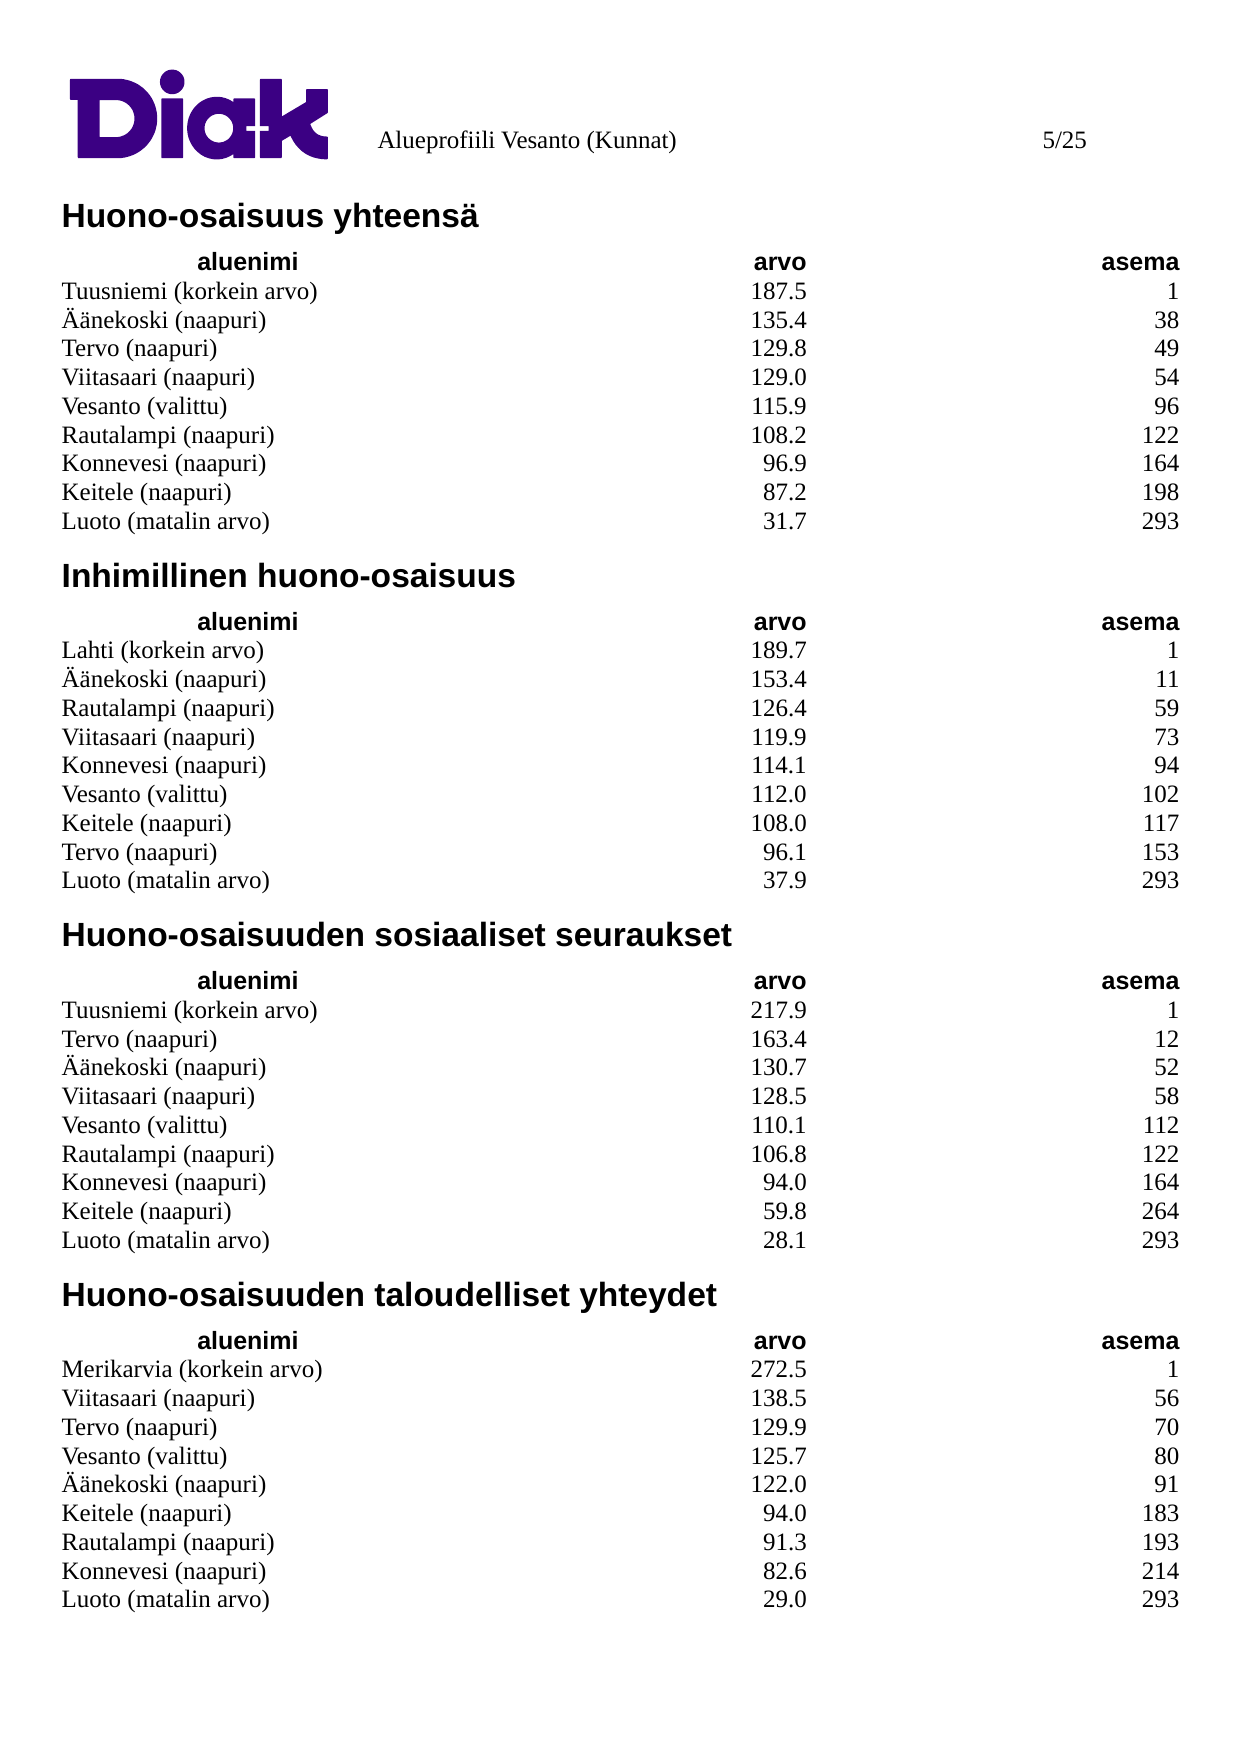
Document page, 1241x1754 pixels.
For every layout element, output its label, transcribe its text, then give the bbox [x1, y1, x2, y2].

table_cell 108.0 [434, 808, 806, 837]
table_cell 59 [806, 693, 1179, 722]
table_cell Konnevesi (naapuri) [61, 1556, 434, 1584]
table_cell 87.2 [434, 477, 806, 506]
table_cell Lahti (korkein arvo) [61, 636, 434, 664]
table_cell Vesanto (valittu) [61, 391, 434, 420]
table_cell 293 [806, 506, 1179, 535]
table_cell Vesanto (valittu) [61, 1441, 434, 1469]
table_cell 106.8 [434, 1139, 806, 1167]
table_cell 122 [806, 420, 1179, 448]
table_cell 129.8 [434, 334, 806, 362]
table_cell 91.3 [434, 1527, 806, 1556]
table_cell Tervo (naapuri) [61, 1024, 434, 1052]
table_cell 94 [806, 751, 1179, 779]
table_cell 217.9 [434, 995, 806, 1024]
table_header arvo [434, 607, 806, 636]
table_cell 70 [806, 1412, 1179, 1441]
subtitle Huono-osaisuuden taloudelliset yhteydet [61, 1274, 1179, 1313]
table_cell Vesanto (valittu) [61, 779, 434, 808]
table_cell 73 [806, 722, 1179, 751]
table_cell 293 [806, 1225, 1179, 1254]
table_cell Äänekoski (naapuri) [61, 664, 434, 693]
table_header asema [806, 1326, 1179, 1354]
table_cell Konnevesi (naapuri) [61, 751, 434, 779]
table_cell Vesanto (valittu) [61, 1110, 434, 1139]
table_cell 119.9 [434, 722, 806, 751]
table_cell 37.9 [434, 866, 806, 894]
table_cell 91 [806, 1470, 1179, 1498]
table_cell 54 [806, 362, 1179, 391]
table_cell Keitele (naapuri) [61, 1196, 434, 1225]
table_cell 1 [806, 995, 1179, 1024]
table_cell 198 [806, 477, 1179, 506]
table_cell Rautalampi (naapuri) [61, 1527, 434, 1556]
table_cell 96 [806, 391, 1179, 420]
table_cell 31.7 [434, 506, 806, 535]
table_cell 1 [806, 636, 1179, 664]
table_header aluenimi [61, 247, 434, 276]
table_cell 1 [806, 276, 1179, 305]
table_cell Merikarvia (korkein arvo) [61, 1355, 434, 1383]
table_cell Viitasaari (naapuri) [61, 1383, 434, 1412]
table_cell 163.4 [434, 1024, 806, 1052]
table_cell 135.4 [434, 305, 806, 333]
subtitle Huono-osaisuuden sosiaaliset seuraukset [61, 915, 1179, 954]
table_cell Rautalampi (naapuri) [61, 693, 434, 722]
table_cell 193 [806, 1527, 1179, 1556]
table_cell Konnevesi (naapuri) [61, 449, 434, 477]
table_cell Äänekoski (naapuri) [61, 1470, 434, 1498]
subtitle Huono-osaisuus yhteensä [61, 196, 1179, 235]
table_cell Tervo (naapuri) [61, 837, 434, 866]
table_cell Viitasaari (naapuri) [61, 362, 434, 391]
table_cell 96.1 [434, 837, 806, 866]
table_cell 56 [806, 1383, 1179, 1412]
table_cell 183 [806, 1498, 1179, 1527]
table_cell 272.5 [434, 1355, 806, 1383]
table_cell 59.8 [434, 1196, 806, 1225]
table_cell 112 [806, 1110, 1179, 1139]
table_cell 138.5 [434, 1383, 806, 1412]
table_cell 115.9 [434, 391, 806, 420]
table_cell Keitele (naapuri) [61, 1498, 434, 1527]
table_cell 187.5 [434, 276, 806, 305]
table_cell 110.1 [434, 1110, 806, 1139]
table_cell Luoto (matalin arvo) [61, 866, 434, 894]
table_cell Tervo (naapuri) [61, 334, 434, 362]
table_cell 49 [806, 334, 1179, 362]
table_cell 129.0 [434, 362, 806, 391]
table_header aluenimi [61, 607, 434, 636]
table_cell Viitasaari (naapuri) [61, 722, 434, 751]
table_cell Rautalampi (naapuri) [61, 420, 434, 448]
table_cell 164 [806, 1168, 1179, 1196]
table_cell 117 [806, 808, 1179, 837]
table_header asema [806, 966, 1179, 995]
table_cell 122.0 [434, 1470, 806, 1498]
table_cell Äänekoski (naapuri) [61, 1053, 434, 1081]
table_cell Viitasaari (naapuri) [61, 1081, 434, 1110]
table_header arvo [434, 966, 806, 995]
table_cell 153.4 [434, 664, 806, 693]
table_cell 52 [806, 1053, 1179, 1081]
table_cell 164 [806, 449, 1179, 477]
table_cell 94.0 [434, 1168, 806, 1196]
table_cell 112.0 [434, 779, 806, 808]
table_cell Tervo (naapuri) [61, 1412, 434, 1441]
table_cell 129.9 [434, 1412, 806, 1441]
table_cell 29.0 [434, 1585, 806, 1613]
table_cell Keitele (naapuri) [61, 477, 434, 506]
table_cell 130.7 [434, 1053, 806, 1081]
table_header arvo [434, 247, 806, 276]
table_header asema [806, 607, 1179, 636]
table_cell 96.9 [434, 449, 806, 477]
table_cell 58 [806, 1081, 1179, 1110]
table_cell 12 [806, 1024, 1179, 1052]
table_cell Äänekoski (naapuri) [61, 305, 434, 333]
table_cell 80 [806, 1441, 1179, 1469]
table_cell 264 [806, 1196, 1179, 1225]
table_cell Konnevesi (naapuri) [61, 1168, 434, 1196]
table_cell 108.2 [434, 420, 806, 448]
table_cell 122 [806, 1139, 1179, 1167]
table_cell 214 [806, 1556, 1179, 1584]
table_cell 94.0 [434, 1498, 806, 1527]
table_cell 293 [806, 1585, 1179, 1613]
table_cell 153 [806, 837, 1179, 866]
table_cell 38 [806, 305, 1179, 333]
table_cell 11 [806, 664, 1179, 693]
table_header aluenimi [61, 1326, 434, 1354]
table_header aluenimi [61, 966, 434, 995]
table_cell Keitele (naapuri) [61, 808, 434, 837]
table_cell Luoto (matalin arvo) [61, 1225, 434, 1254]
table_header asema [806, 247, 1179, 276]
table_cell 125.7 [434, 1441, 806, 1469]
table_cell 28.1 [434, 1225, 806, 1254]
table_cell 126.4 [434, 693, 806, 722]
table_cell 1 [806, 1355, 1179, 1383]
table_cell 82.6 [434, 1556, 806, 1584]
table_header arvo [434, 1326, 806, 1354]
table_cell Luoto (matalin arvo) [61, 1585, 434, 1613]
subtitle Inhimillinen huono-osaisuus [61, 556, 1179, 594]
table_cell 189.7 [434, 636, 806, 664]
table_cell Luoto (matalin arvo) [61, 506, 434, 535]
table_cell Rautalampi (naapuri) [61, 1139, 434, 1167]
table_cell Tuusniemi (korkein arvo) [61, 995, 434, 1024]
table_cell 114.1 [434, 751, 806, 779]
table_cell 128.5 [434, 1081, 806, 1110]
table_cell 102 [806, 779, 1179, 808]
table_cell 293 [806, 866, 1179, 894]
table_cell Tuusniemi (korkein arvo) [61, 276, 434, 305]
